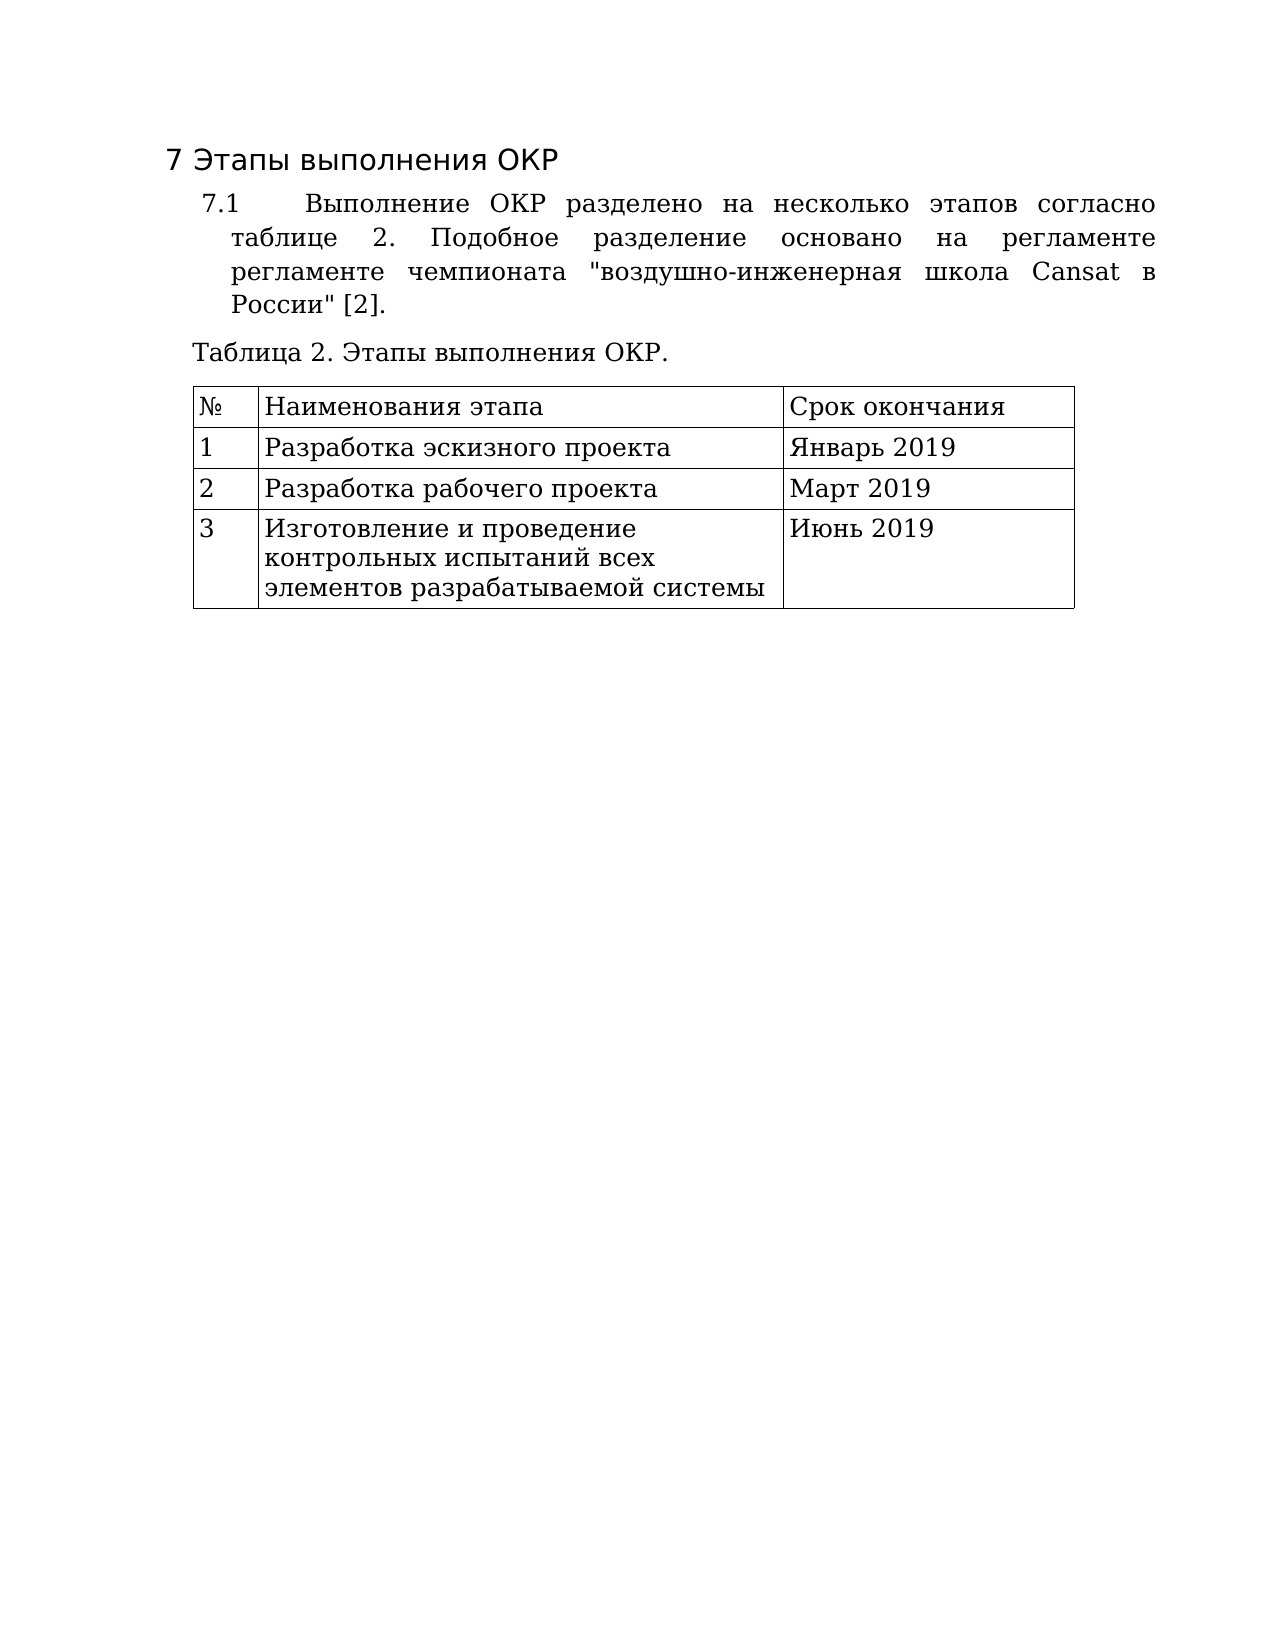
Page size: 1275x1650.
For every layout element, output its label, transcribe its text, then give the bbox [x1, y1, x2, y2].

table_header Наименования этапа [259, 387, 783, 427]
table_cell 3 [194, 510, 258, 608]
table_cell Июнь 2019 [784, 510, 1074, 608]
table_header Срок окончания [784, 387, 1074, 427]
table_cell 1 [194, 428, 258, 468]
table_cell Разработка эскизного проекта [259, 428, 783, 468]
table_header № [194, 387, 258, 427]
table_cell Разработка рабочего проекта [259, 469, 783, 509]
table_cell Январь 2019 [784, 428, 1074, 468]
table_cell 2 [194, 469, 258, 509]
subtitle Этапы выполнения ОКР [156, 143, 1157, 177]
list Выполнение ОКР разделено на несколько этапов согласно таблице 2. Подобное разделение основано на регламенте регламенте чемпионата "воздушно-инженерная школа Cansat в России" [2]. [193, 189, 1157, 319]
table_cell Март 2019 [784, 469, 1074, 509]
text Таблица 2. Этапы выполнения ОКР. [118, 338, 1157, 367]
table_cell Изготовление и проведение контрольных испытаний всех элементов разрабатываемой системы [259, 510, 783, 608]
